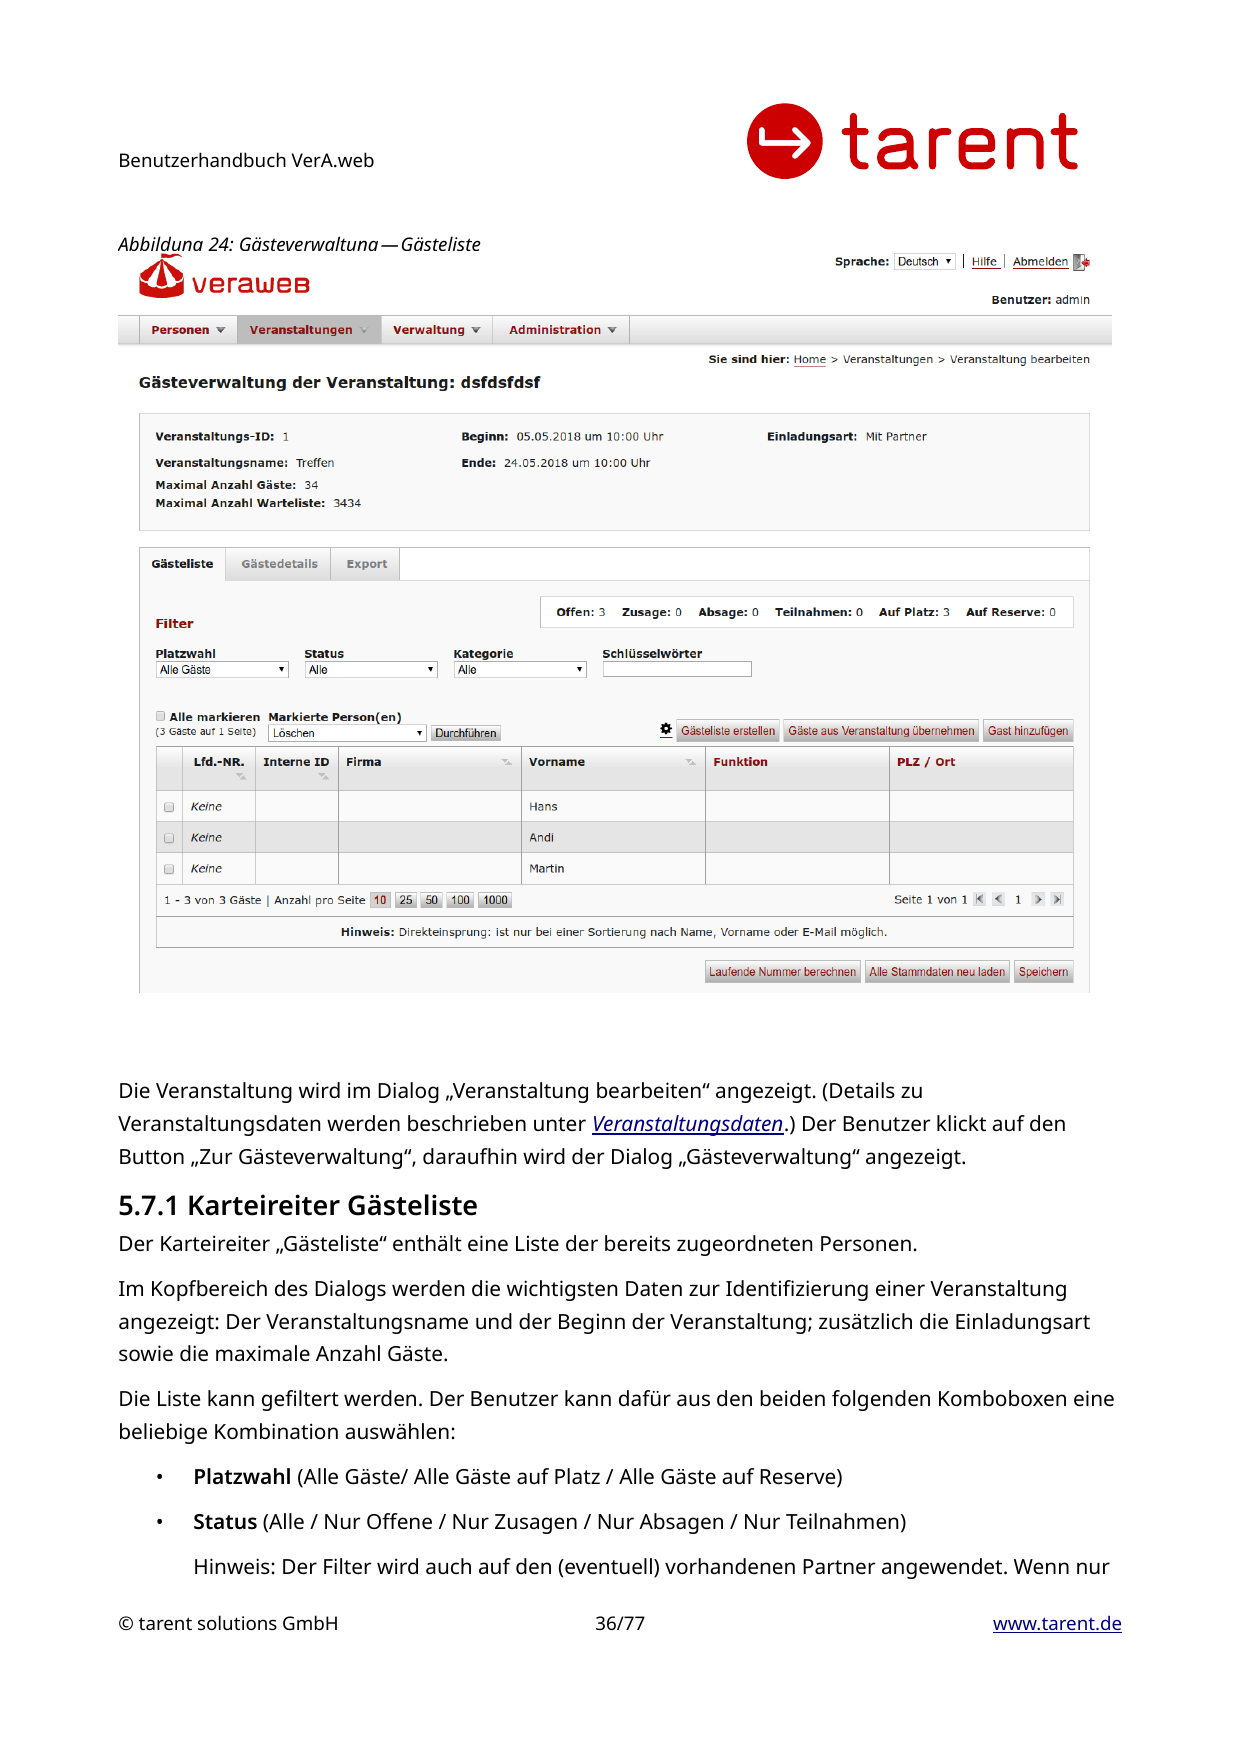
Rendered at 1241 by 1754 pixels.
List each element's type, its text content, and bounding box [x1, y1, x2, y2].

picture [118, 251, 1112, 993]
list Status (Alle / Nur Offene / Nur Zusagen / Nur Absagen / Nur Teilnahmen) [156, 1507, 1122, 1535]
text Die Liste kann gefiltert werden. Der Benutzer kann dafür aus den beiden folgenden Komboboxen eine beliebige Kombination auswählen: [118, 1384, 1122, 1445]
text Die Veranstaltung wird im Dialog „Veranstaltung bearbeiten“ angezeigt. (Details zu Veranstaltungsdaten werden beschrieben unter Veranstaltungsdaten.) Der Benutzer klickt auf den Button „Zur Gästeverwaltung“, daraufhin wird der Dialog „Gästeverwaltung“ angezeigt. [118, 993, 1122, 1170]
text Im Kopfbereich des Dialogs werden die wichtigsten Daten zur Identifizierung einer Veranstaltung angezeigt: Der Veranstaltungsname und der Beginn der Veranstaltung; zusätzlich die Einladungsart sowie die maximale Anzahl Gäste. [118, 1274, 1122, 1368]
text Abbildung 24: Gästeverwaltung — Gästeliste [118, 231, 1122, 257]
text Der Karteireiter „Gästeliste“ enthält eine Liste der bereits zugeordneten Personen. [118, 1229, 1122, 1258]
subtitle Karteireiter Gästeliste [118, 1187, 1122, 1224]
text [118, 207, 1122, 231]
list Platzwahl (Alle Gäste/ Alle Gäste auf Platz / Alle Gäste auf Reserve) [156, 1462, 1122, 1490]
list Hinweis: Der Filter wird auch auf den (eventuell) vorhandenen Partner angewendet. Wenn nur [156, 1552, 1122, 1580]
